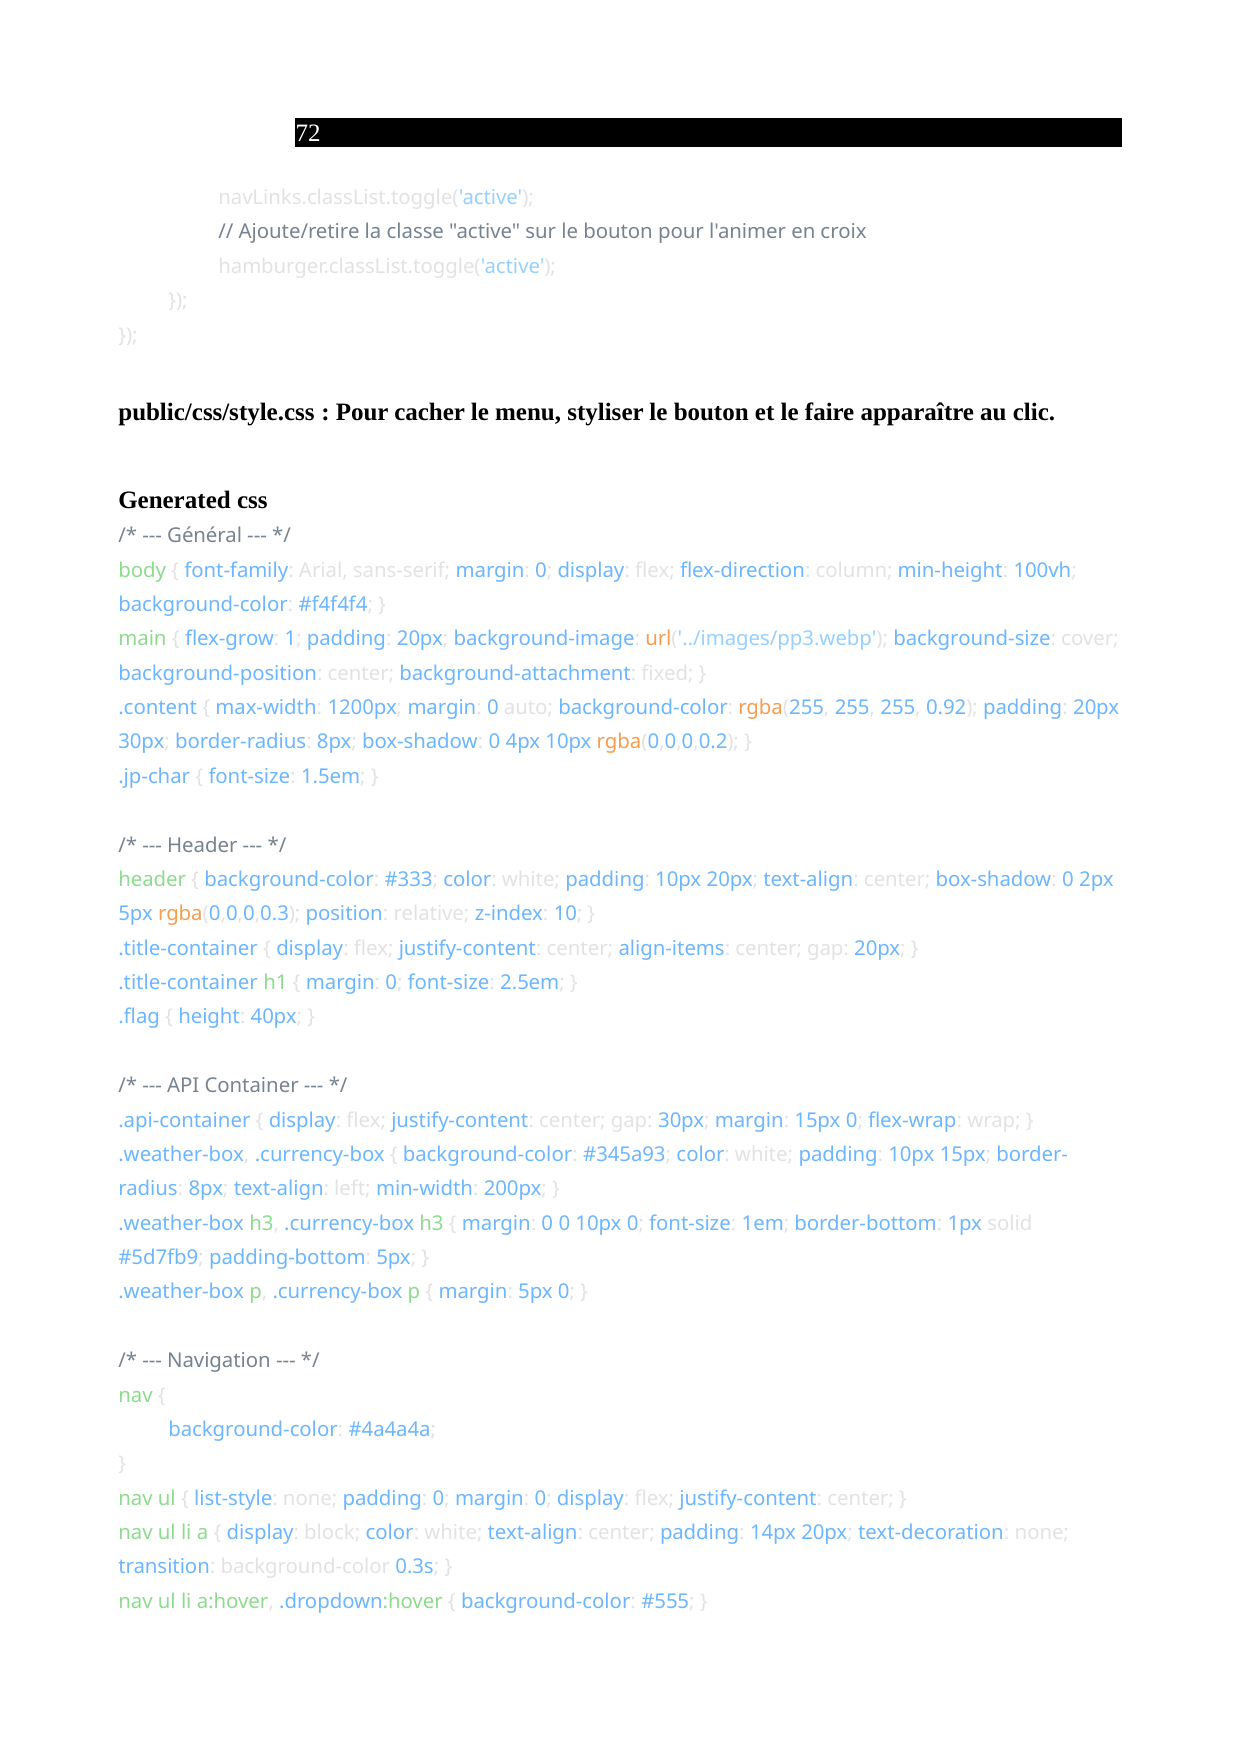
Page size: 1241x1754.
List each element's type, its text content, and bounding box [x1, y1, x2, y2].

text hamburger.classList.toggle('active'); [118, 245, 1122, 279]
text header { background-color: #333; color: white; padding: 10px 20px; text-align: center; box-shadow: 0 2px 5px rgba(0,0,0,0.3); position: relative; z-index: 10; } [118, 858, 1122, 927]
text nav ul li a { display: block; color: white; text-align: center; padding: 14px 20px; text-decoration: none; transition: background-color 0.3s; } [118, 1511, 1122, 1580]
text background-color: #4a4a4a; [118, 1408, 1122, 1442]
text .weather-box, .currency-box { background-color: #345a93; color: white; padding: 10px 15px; border-radius: 8px; text-align: left; min-width: 200px; } [118, 1133, 1122, 1202]
text .flag { height: 40px; } [118, 996, 1122, 1030]
text /* --- Général --- */ [118, 514, 1122, 549]
text main { flex-grow: 1; padding: 20px; background-image: url('../images/pp3.webp'); background-size: cover; background-position: center; background-attachment: fixed; } [118, 617, 1122, 686]
text .title-container { display: flex; justify-content: center; align-items: center; gap: 20px; } [118, 927, 1122, 961]
text } [118, 1442, 1122, 1477]
text .api-container { display: flex; justify-content: center; gap: 30px; margin: 15px 0; flex-wrap: wrap; } [118, 1099, 1122, 1133]
text /* --- API Container --- */ [118, 1064, 1122, 1099]
text /* --- Header --- */ [118, 824, 1122, 858]
text nav { [118, 1374, 1122, 1408]
text nav ul li a:hover, .dropdown:hover { background-color: #555; } [118, 1580, 1122, 1614]
text navLinks.classList.toggle('active'); [118, 176, 1122, 211]
text Generated css [118, 486, 1122, 514]
text .weather-box h3, .currency-box h3 { margin: 0 0 10px 0; font-size: 1em; border-bottom: 1px solid #5d7fb9; padding-bottom: 5px; } [118, 1202, 1122, 1271]
text // Ajoute/retire la classe "active" sur le bouton pour l'animer en croix [118, 211, 1122, 245]
text .content { max-width: 1200px; margin: 0 auto; background-color: rgba(255, 255, 255, 0.92); padding: 20px 30px; border-radius: 8px; box-shadow: 0 4px 10px rgba(0,0,0,0.2); } [118, 686, 1122, 755]
text body { font-family: Arial, sans-serif; margin: 0; display: flex; flex-direction: column; min-height: 100vh; background-color: #f4f4f4; } [118, 549, 1122, 617]
subtitle public/css/style.css : Pour cacher le menu, styliser le bouton et le faire apparaître au clic. [118, 397, 1122, 425]
text /* --- Navigation --- */ [118, 1339, 1122, 1374]
text .jp-char { font-size: 1.5em; } [118, 755, 1122, 789]
text .title-container h1 { margin: 0; font-size: 2.5em; } [118, 961, 1122, 996]
text }); [118, 279, 1122, 314]
text }); [118, 314, 1122, 348]
text .weather-box p, .currency-box p { margin: 5px 0; } [118, 1271, 1122, 1305]
text nav ul { list-style: none; padding: 0; margin: 0; display: flex; justify-content: center; } [118, 1477, 1122, 1511]
